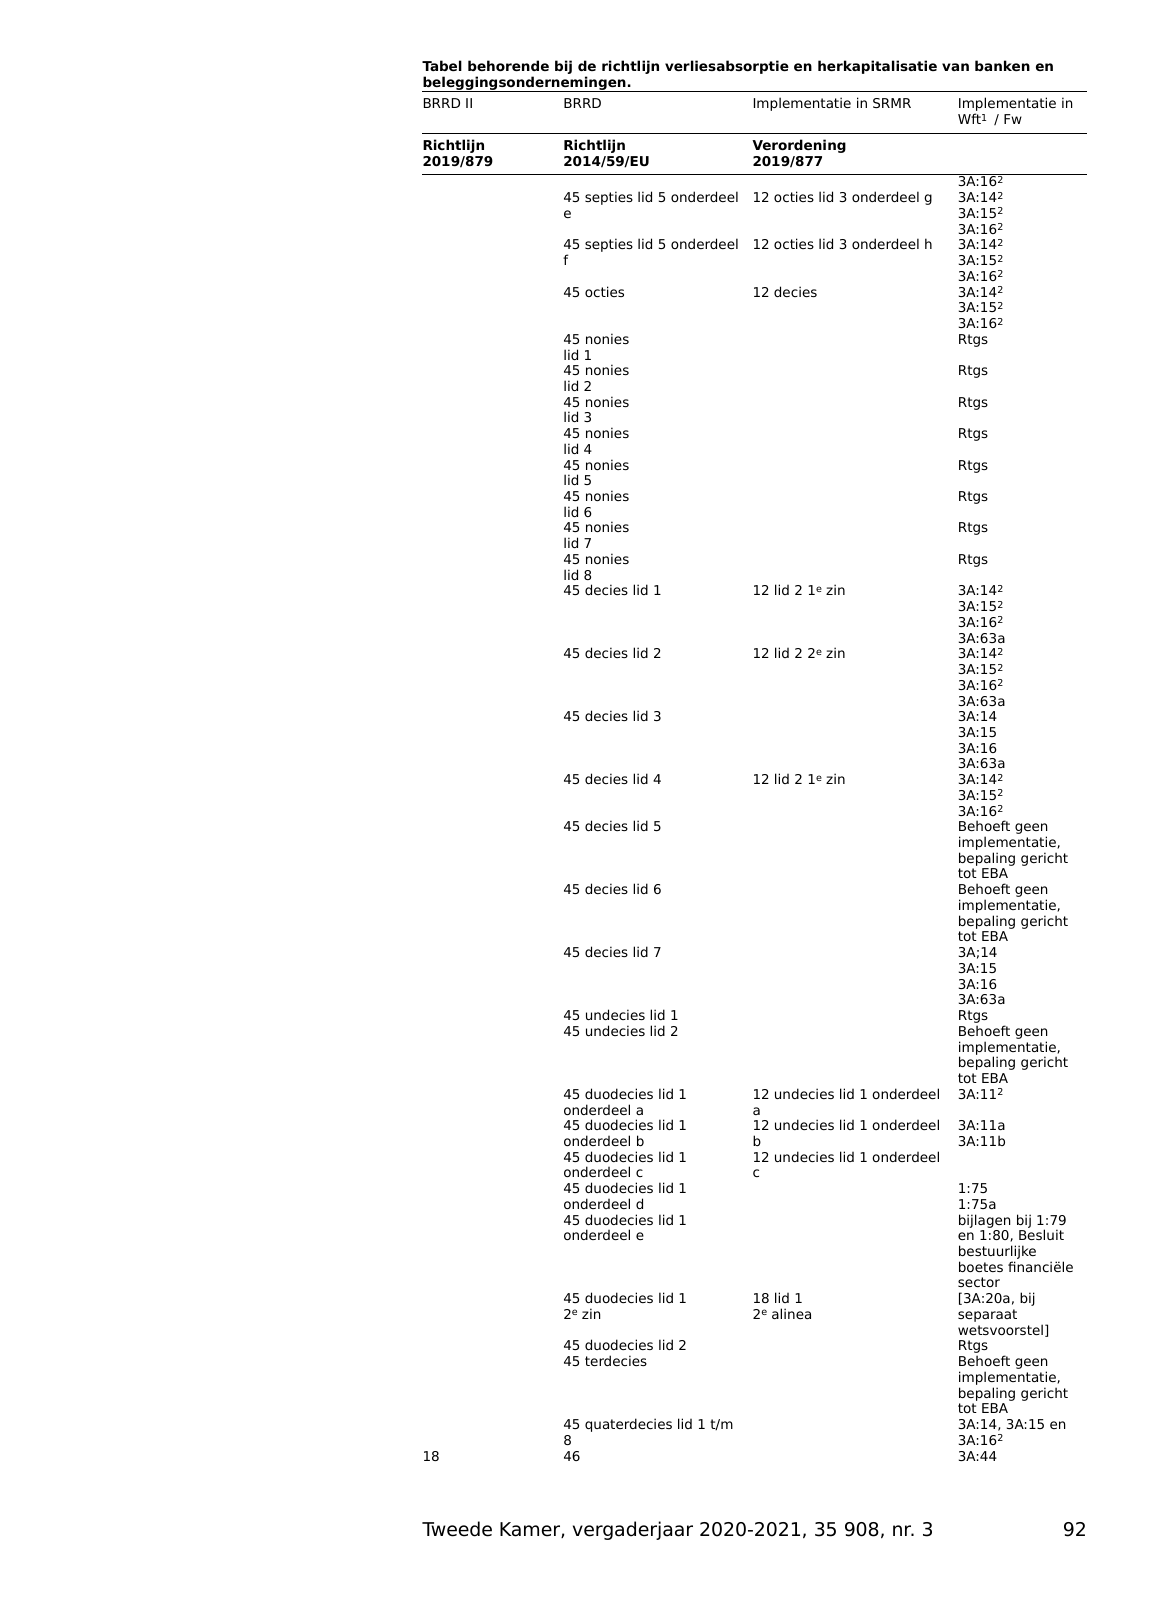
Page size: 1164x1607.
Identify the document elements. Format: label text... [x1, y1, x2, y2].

table_cell 12 octies lid 3 onderdeel h [746, 237, 952, 284]
table_cell [746, 426, 952, 457]
table_cell Rtgs [952, 489, 1087, 520]
table_cell [422, 1417, 557, 1448]
table_cell Implementatie in Wft1 / Fw [952, 92, 1087, 132]
table_cell 45 nonies lid 2 [557, 363, 746, 394]
table_cell 45 duodecies lid 1 onderdeel e [557, 1213, 746, 1291]
table_cell 45 duodecies lid 2 [557, 1338, 746, 1354]
table_cell 45 duodecies lid 1 onderdeel d [557, 1181, 746, 1212]
table_cell [422, 458, 557, 489]
table_cell 45 nonies lid 7 [557, 520, 746, 552]
table_cell [422, 332, 557, 363]
table_cell [746, 882, 952, 945]
table_cell [422, 552, 557, 583]
table_cell [422, 1338, 557, 1354]
table_cell 12 decies [746, 284, 952, 332]
table_cell 45 nonies lid 4 [557, 426, 746, 457]
table_cell 3A:14 3A:15 3A:16 3A:63a [952, 709, 1087, 772]
table_cell 45 nonies lid 6 [557, 489, 746, 520]
table_cell 18 [422, 1448, 557, 1464]
table_cell 3A:44 [952, 1448, 1087, 1464]
table_cell [422, 1213, 557, 1291]
table_cell [422, 190, 557, 237]
table_cell 45 decies lid 7 [557, 945, 746, 1008]
table_cell 45 undecies lid 2 [557, 1024, 746, 1087]
table_cell bijlagen bij 1:79 en 1:80, Besluit bestuurlijke boetes financiële sector [952, 1213, 1087, 1291]
table_cell [422, 363, 557, 394]
table_cell 18 lid 1 2e alinea [746, 1291, 952, 1338]
table_cell 45 decies lid 4 [557, 772, 746, 819]
table_cell [746, 552, 952, 583]
table_cell Rtgs [952, 1008, 1087, 1024]
table_cell 45 nonies lid 3 [557, 395, 746, 426]
table_cell Implementatie in SRMR [746, 92, 952, 132]
table_cell [422, 426, 557, 457]
table_cell [422, 945, 557, 1008]
table_cell BRRD II [422, 92, 557, 132]
table_cell 45 nonies lid 8 [557, 552, 746, 583]
table_cell 3A:142 3A:152 3A:162 [952, 190, 1087, 237]
table_cell [422, 1087, 557, 1118]
table_cell [422, 1024, 557, 1087]
table_cell Rtgs [952, 363, 1087, 394]
table_cell 12 undecies lid 1 onderdeel a [746, 1087, 952, 1118]
table_cell [422, 1291, 557, 1338]
table_cell [952, 134, 1087, 174]
table_cell 12 lid 2 1e zin [746, 772, 952, 819]
table_cell [746, 1338, 952, 1354]
table_cell [746, 489, 952, 520]
table_cell 3A:11a 3A:11b [952, 1118, 1087, 1149]
table_cell 3A:142 3A:152 3A:162 [952, 772, 1087, 819]
table_cell 12 undecies lid 1 onderdeel b [746, 1118, 952, 1149]
table_cell 45 septies lid 5 onderdeel e [557, 190, 746, 237]
table_cell 12 octies lid 3 onderdeel g [746, 190, 952, 237]
table_cell 45 quaterdecies lid 1 t/m 8 [557, 1417, 746, 1448]
table_cell [746, 1417, 952, 1448]
table_cell [422, 646, 557, 709]
table_cell Rtgs [952, 520, 1087, 552]
table_cell [746, 332, 952, 363]
table_cell [3A:20a, bij separaat wetsvoorstel] [952, 1291, 1087, 1338]
table_cell Rtgs [952, 332, 1087, 363]
table_cell 1:75 1:75a [952, 1181, 1087, 1212]
table_cell [422, 1118, 557, 1149]
table_cell [746, 1024, 952, 1087]
table_cell [422, 1150, 557, 1181]
table_cell Behoeft geen implementatie, bepaling gericht tot EBA [952, 1024, 1087, 1087]
table_cell 46 [557, 1448, 746, 1464]
table_cell [746, 395, 952, 426]
table_cell 3A:142 3A:152 3A:162 [952, 237, 1087, 284]
table_cell Behoeft geen implementatie, bepaling gericht tot EBA [952, 819, 1087, 882]
table_cell Behoeft geen implementatie, bepaling gericht tot EBA [952, 1354, 1087, 1417]
table_cell [422, 1354, 557, 1417]
table_cell Behoeft geen implementatie, bepaling gericht tot EBA [952, 882, 1087, 945]
table_cell BRRD [557, 92, 746, 132]
table_cell [422, 489, 557, 520]
table_cell 3A;14 3A:15 3A:16 3A:63a [952, 945, 1087, 1008]
table_cell 3A:142 3A:152 3A:162 3A:63a [952, 583, 1087, 646]
table_cell 3A:112 [952, 1087, 1087, 1118]
table_cell 45 decies lid 6 [557, 882, 746, 945]
table_cell 3A:162 [952, 175, 1087, 190]
table_cell Rtgs [952, 1338, 1087, 1354]
table_cell Rtgs [952, 395, 1087, 426]
table_cell 12 lid 2 2e zin [746, 646, 952, 709]
table_cell 45 decies lid 2 [557, 646, 746, 709]
table_cell [422, 237, 557, 284]
table_cell 45 terdecies [557, 1354, 746, 1417]
table_cell Richtlijn 2014/59/EU [557, 134, 746, 174]
table_cell 12 undecies lid 1 onderdeel c [746, 1150, 952, 1181]
table_cell [746, 1181, 952, 1212]
table_cell 45 duodecies lid 1 2e zin [557, 1291, 746, 1338]
table_cell [422, 520, 557, 552]
table_cell 45 octies [557, 284, 746, 332]
table_cell [422, 819, 557, 882]
table_cell 45 septies lid 5 onderdeel f [557, 237, 746, 284]
table_cell 45 duodecies lid 1 onderdeel c [557, 1150, 746, 1181]
table_cell 45 decies lid 1 [557, 583, 746, 646]
table_cell [952, 1150, 1087, 1181]
table_cell [422, 175, 557, 190]
table_cell [746, 520, 952, 552]
table_cell 3A:14, 3A:15 en 3A:162 [952, 1417, 1087, 1448]
table_cell [422, 284, 557, 332]
table_cell Rtgs [952, 552, 1087, 583]
table_cell [746, 175, 952, 190]
table_cell [557, 175, 746, 190]
table_cell [422, 882, 557, 945]
table_cell [422, 395, 557, 426]
table_cell 45 nonies lid 5 [557, 458, 746, 489]
table_cell Verordening 2019/877 [746, 134, 952, 174]
table_cell 45 duodecies lid 1 onderdeel a [557, 1087, 746, 1118]
table_cell 45 undecies lid 1 [557, 1008, 746, 1024]
table_cell [746, 819, 952, 882]
table_cell [422, 709, 557, 772]
table_cell [422, 1008, 557, 1024]
table_cell 12 lid 2 1e zin [746, 583, 952, 646]
table_cell [746, 1448, 952, 1464]
table_cell 45 duodecies lid 1 onderdeel b [557, 1118, 746, 1149]
table_cell [746, 709, 952, 772]
table_header Tabel behorende bij de richtlijn verliesabsorptie en herkapitalisatie van banken en beleggingsondernemingen. [422, 59, 1087, 91]
table_cell 45 decies lid 3 [557, 709, 746, 772]
table_cell Rtgs [952, 426, 1087, 457]
table_cell [746, 363, 952, 394]
table_cell 45 decies lid 5 [557, 819, 746, 882]
table_cell [746, 945, 952, 1008]
table_cell 3A:142 3A:152 3A:162 [952, 284, 1087, 332]
table_cell Richtlijn 2019/879 [422, 134, 557, 174]
table_cell [422, 1181, 557, 1212]
table_cell 3A:142 3A:152 3A:162 3A:63a [952, 646, 1087, 709]
table_cell [422, 583, 557, 646]
table_cell [746, 1213, 952, 1291]
table_cell [422, 772, 557, 819]
table_cell Rtgs [952, 458, 1087, 489]
table_cell 45 nonies lid 1 [557, 332, 746, 363]
table_cell [746, 1354, 952, 1417]
table_cell [746, 1008, 952, 1024]
table_cell [746, 458, 952, 489]
